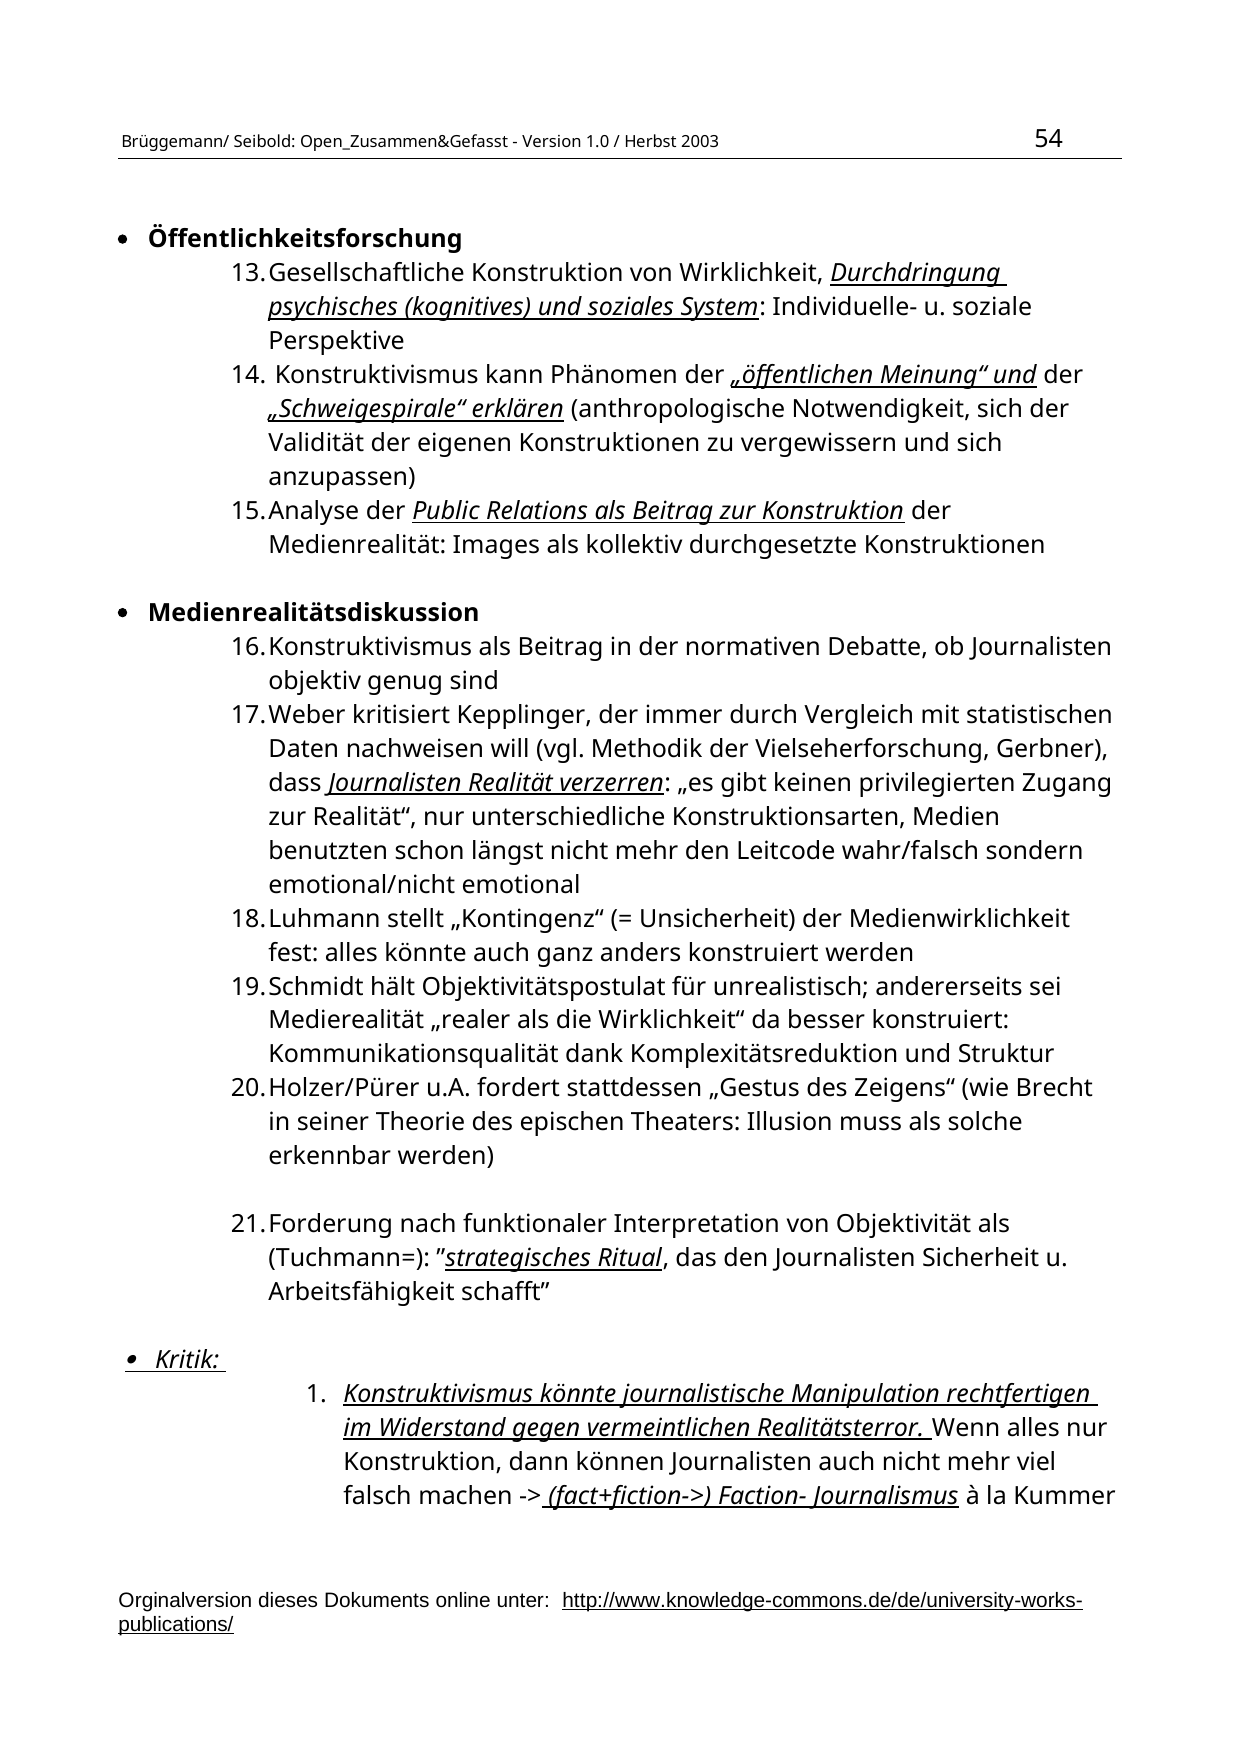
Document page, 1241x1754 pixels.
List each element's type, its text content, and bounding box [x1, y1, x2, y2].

list Öffentlichkeitsforschung [118, 221, 1122, 255]
list Gesellschaftliche Konstruktion von Wirklichkeit, Durchdringung psychisches (kognitives) und soziales System: Individuelle- u. soziale Perspektive [231, 255, 1122, 357]
list Forderung nach funktionaler Interpretation von Objektivität als (Tuchmann=): ”strategisches Ritual, das den Journalisten Sicherheit u. Arbeitsfähigkeit schafft” [231, 1206, 1122, 1308]
list Konstruktivismus könnte journalistische Manipulation rechtfertigen im Widerstand gegen vermeintlichen Realitätsterror. Wenn alles nur Konstruktion, dann können Journalisten auch nicht mehr viel falsch machen -> (fact+fiction->) Faction- Journalismus à la Kummer [306, 1376, 1122, 1512]
list Holzer/Pürer u.A. fordert stattdessen „Gestus des Zeigens“ (wie Brecht in seiner Theorie des epischen Theaters: Illusion muss als solche erkennbar werden) [231, 1070, 1122, 1172]
list Luhmann stellt „Kontingenz“ (= Unsicherheit) der Medienwirklichkeit fest: alles könnte auch ganz anders konstruiert werden [231, 901, 1122, 968]
list Schmidt hält Objektivitätspostulat für unrealistisch; andererseits sei Medierealität „realer als die Wirklichkeit“ da besser konstruiert: Kommunikationsqualität dank Komplexitätsreduktion und Struktur [231, 968, 1122, 1070]
list Medienrealitätsdiskussion [118, 595, 1122, 629]
list Konstruktivismus kann Phänomen der „öffentlichen Meinung“ und der „Schweigespirale“ erklären (anthropologische Notwendigkeit, sich der Validität der eigenen Konstruktionen zu vergewissern und sich anzupassen) [231, 357, 1122, 493]
list Konstruktivismus als Beitrag in der normativen Debatte, ob Journalisten objektiv genug sind [231, 629, 1122, 697]
list Kritik: [125, 1342, 1122, 1376]
list Analyse der Public Relations als Beitrag zur Konstruktion der Medienrealität: Images als kollektiv durchgesetzte Konstruktionen [231, 493, 1122, 561]
list Weber kritisiert Kepplinger, der immer durch Vergleich mit statistischen Daten nachweisen will (vgl. Methodik der Vielseherforschung, Gerbner), dass Journalisten Realität verzerren: „es gibt keinen privilegierten Zugang zur Realität“, nur unterschiedliche Konstruktionsarten, Medien benutzten schon längst nicht mehr den Leitcode wahr/falsch sondern emotional/nicht emotional [231, 697, 1122, 901]
